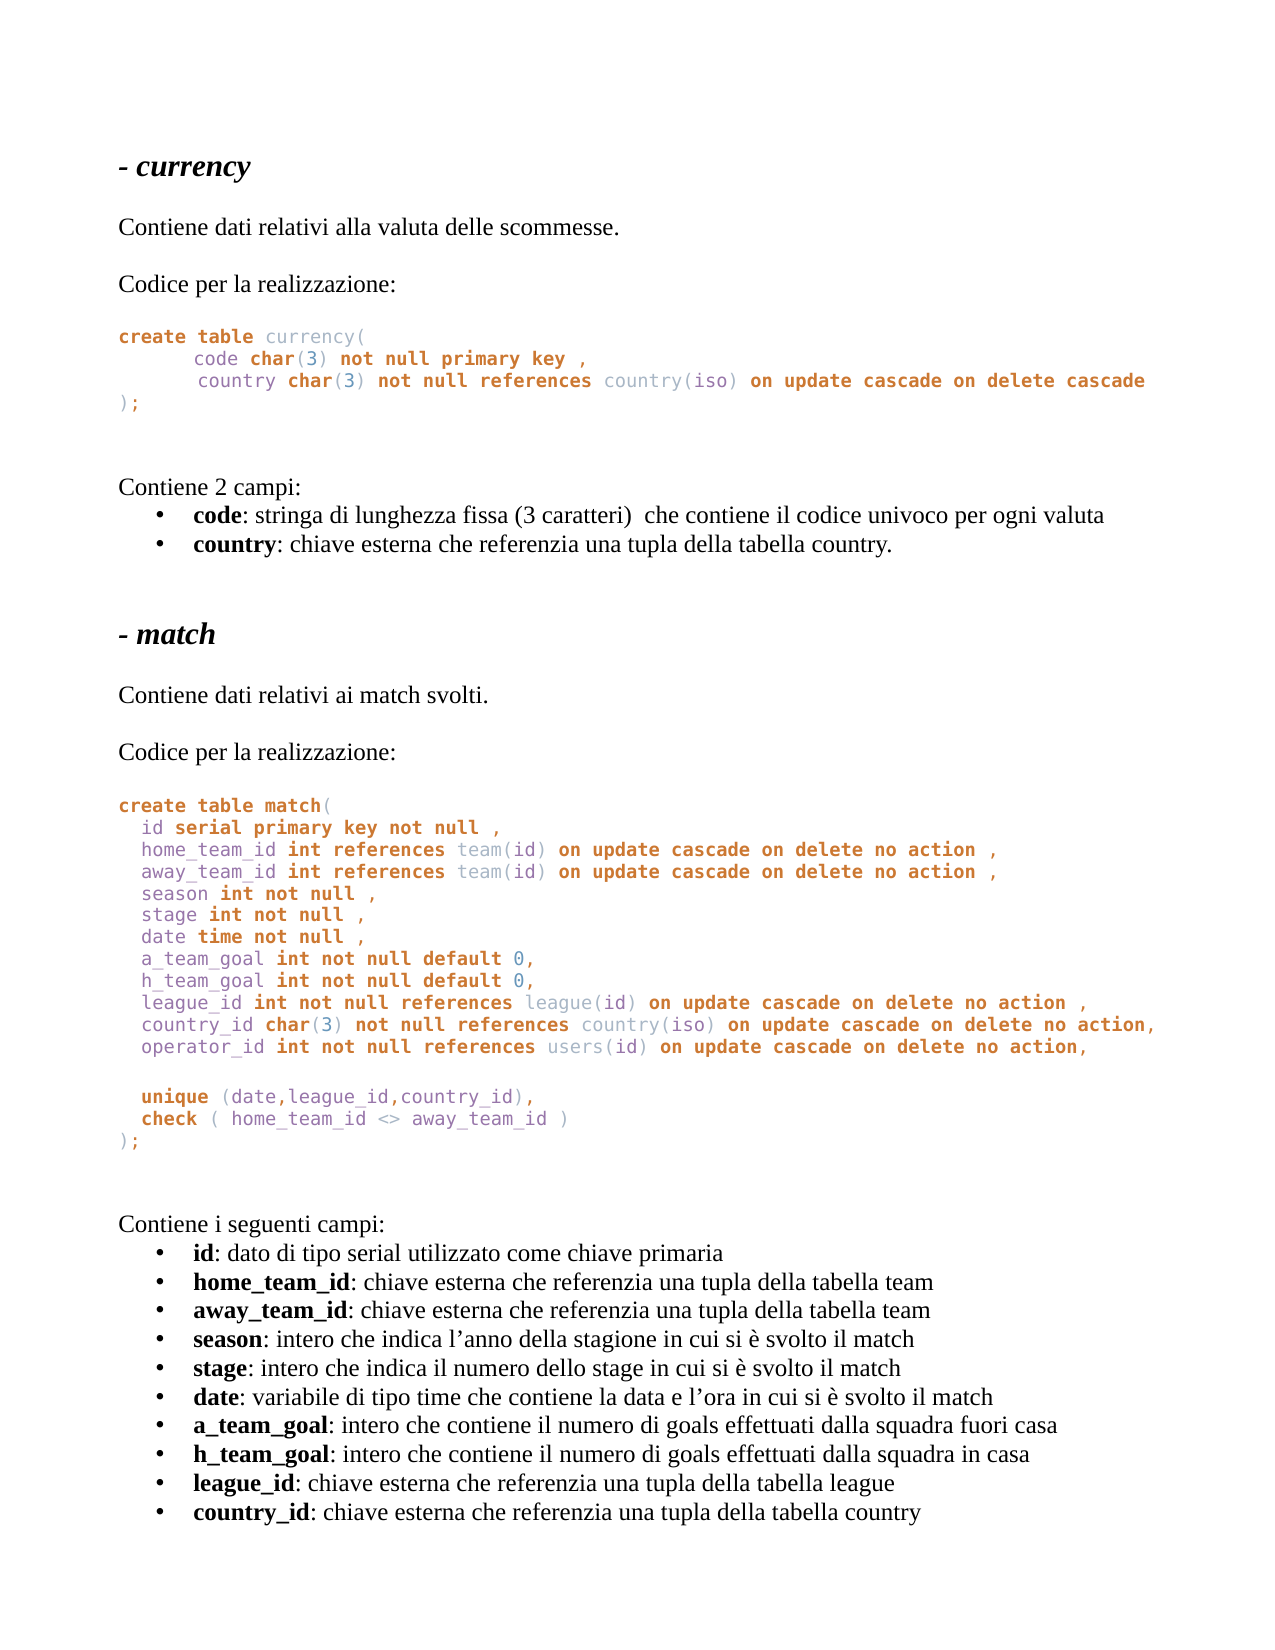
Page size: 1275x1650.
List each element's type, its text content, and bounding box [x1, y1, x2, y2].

text Contiene 2 campi: [118, 472, 1157, 500]
text Contiene dati relativi alla valuta delle scommesse. [118, 212, 1157, 240]
list id: dato di tipo serial utilizzato come chiave primaria [156, 1238, 1157, 1267]
list code: stringa di lunghezza fissa (3 caratteri) che contiene il codice univoco per ogni valuta [156, 500, 1157, 529]
text id serial primary key not null , home_team_id int references team(id) on update cascade on delete no action , away_team_id int references team(id) on update cascade on delete no action , season int not null , stage int not null , date time not null , a_team_goal int not null default 0, h_team_goal int not null default 0, league_id int not null references league(id) on update cascade on delete no action , country_id char(3) not null references country(iso) on update cascade on delete no action, operator_id int not null references users(id) on update cascade on delete no action, [118, 817, 1157, 1057]
text Codice per la realizzazione: [118, 269, 1157, 298]
list stage: intero che indica il numero dello stage in cui si è svolto il match [156, 1353, 1157, 1382]
text create table currency( code char(3) not null primary key , country char(3) not null references country(iso) on update cascade on delete cascade ); [118, 327, 1157, 414]
text Codice per la realizzazione: [118, 737, 1157, 766]
text - match [118, 615, 1157, 651]
list a_team_goal: intero che contiene il numero di goals effettuati dalla squadra fuori casa [156, 1411, 1157, 1439]
list h_team_goal: intero che contiene il numero di goals effettuati dalla squadra in casa [156, 1439, 1157, 1468]
text - currency [118, 147, 1157, 183]
list country_id: chiave esterna che referenzia una tupla della tabella country [156, 1497, 1157, 1526]
list season: intero che indica l’anno della stagione in cui si è svolto il match [156, 1324, 1157, 1353]
list country: chiave esterna che referenzia una tupla della tabella country. [156, 529, 1157, 558]
list away_team_id: chiave esterna che referenzia una tupla della tabella team [156, 1296, 1157, 1324]
text Contiene i seguenti campi: [118, 1209, 1157, 1238]
list date: variabile di tipo time che contiene la data e l’ora in cui si è svolto il match [156, 1382, 1157, 1411]
text create table match( [118, 795, 1157, 817]
list home_team_id: chiave esterna che referenzia una tupla della tabella team [156, 1267, 1157, 1296]
list league_id: chiave esterna che referenzia una tupla della tabella league [156, 1468, 1157, 1497]
text Contiene dati relativi ai match svolti. [118, 680, 1157, 709]
text unique (date,league_id,country_id), check ( home_team_id <> away_team_id ) ); [118, 1057, 1157, 1152]
